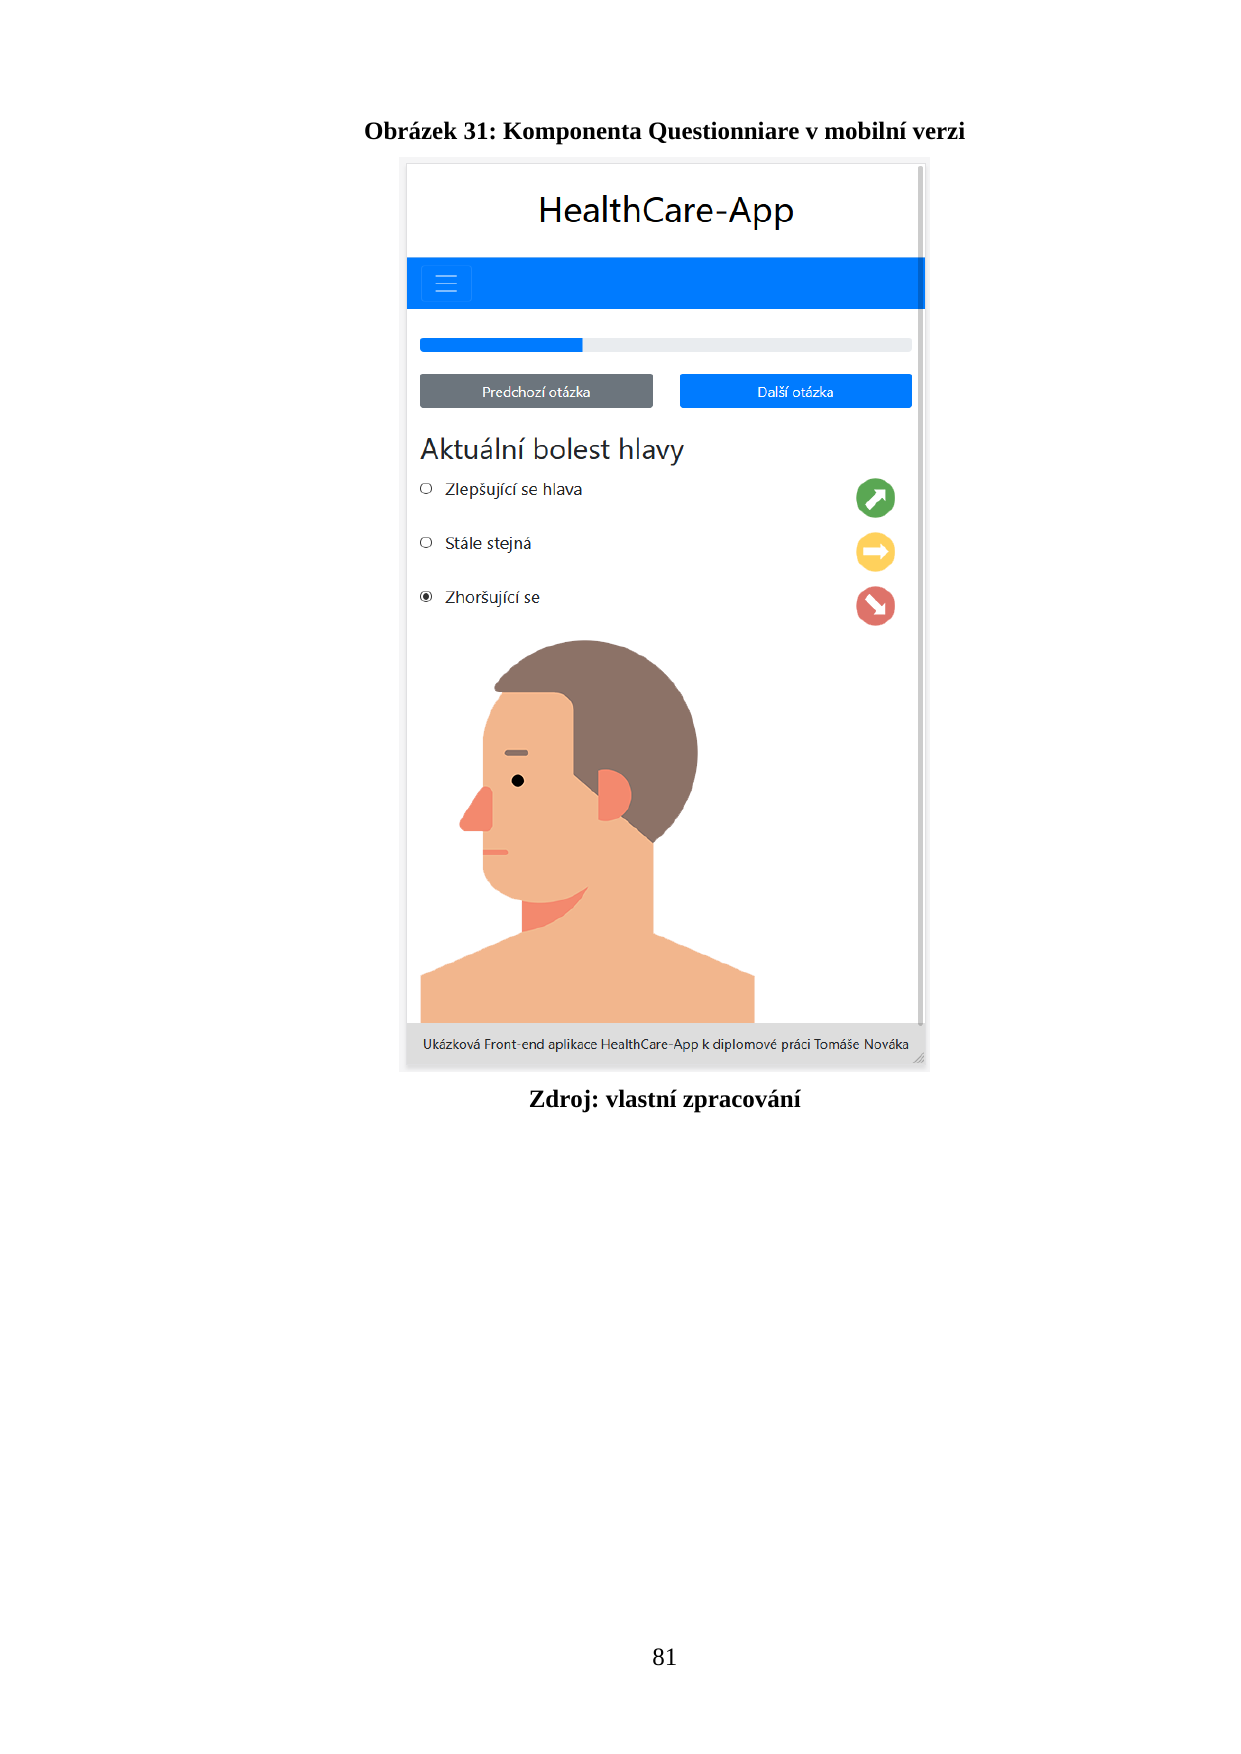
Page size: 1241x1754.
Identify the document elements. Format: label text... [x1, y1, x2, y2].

picture [399, 157, 930, 1072]
text Obrázek 31: Komponenta Questionniare v mobilní verzi [361, 116, 968, 145]
text Zdroj: vlastní zpracování [361, 1084, 968, 1113]
